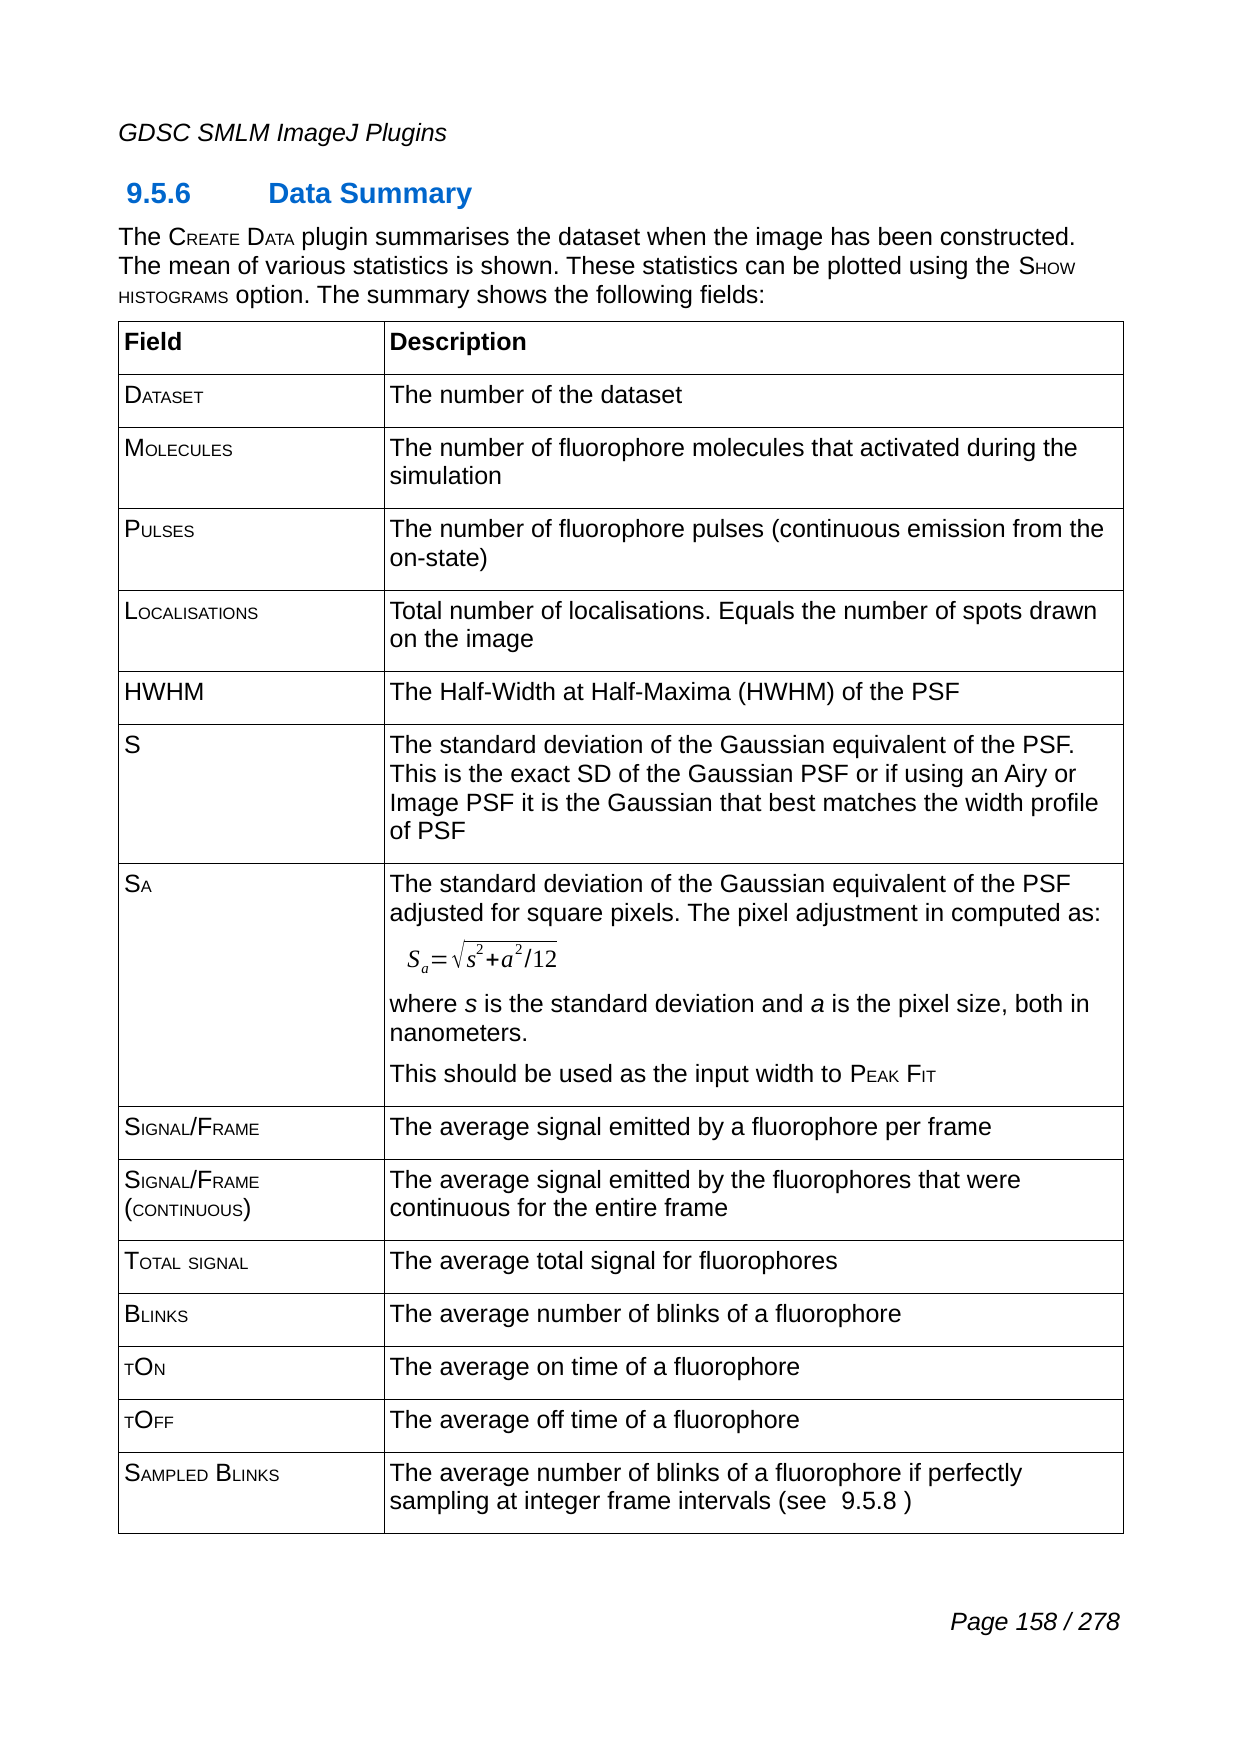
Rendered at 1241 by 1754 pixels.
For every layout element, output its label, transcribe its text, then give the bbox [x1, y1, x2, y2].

table_cell Signal/Frame [119, 1107, 384, 1159]
table_cell tOff [119, 1400, 384, 1452]
table_cell The average signal emitted by the fluorophores that were continuous for the entire frame [385, 1160, 1123, 1240]
table_cell The number of the dataset [385, 375, 1123, 427]
table_cell The average total signal for fluorophores [385, 1241, 1123, 1293]
table_cell Blinks [119, 1294, 384, 1346]
table_cell Sampled Blinks [119, 1453, 384, 1533]
table_cell Localisations [119, 591, 384, 671]
table_cell Total signal [119, 1241, 384, 1293]
table_cell HWHM [119, 672, 384, 724]
table_cell The standard deviation of the Gaussian equivalent of the PSF adjusted for square pixels. The pixel adjustment in computed as: where s is the standard deviation and a is the pixel size, both in nanometers. This should be used as the input width to Peak Fit [385, 864, 1123, 1106]
table_header Description [385, 322, 1123, 374]
table_cell Molecules [119, 428, 384, 508]
table_cell The number of fluorophore molecules that activated during the simulation [385, 428, 1123, 508]
subtitle Data Summary [118, 176, 1122, 210]
table_cell The standard deviation of the Gaussian equivalent of the PSF. This is the exact SD of the Gaussian PSF or if using an Airy or Image PSF it is the Gaussian that best matches the width profile of PSF [385, 725, 1123, 863]
table_cell The Half-Width at Half-Maxima (HWHM) of the PSF [385, 672, 1123, 724]
table_cell Sa [119, 864, 384, 1106]
table_cell The average on time of a fluorophore [385, 1347, 1123, 1399]
table_cell Signal/Frame (continuous) [119, 1160, 384, 1240]
table_cell Total number of localisations. Equals the number of spots drawn on the image [385, 591, 1123, 671]
table_cell The average number of blinks of a fluorophore [385, 1294, 1123, 1346]
table_cell The average signal emitted by a fluorophore per frame [385, 1107, 1123, 1159]
table_cell The average number of blinks of a fluorophore if perfectly sampling at integer frame intervals (see 9.5.8) [385, 1453, 1123, 1533]
text The Create Data plugin summarises the dataset when the image has been constructed. The mean of various statistics is shown. These statistics can be plotted using the Show histograms option. The summary shows the following fields: [118, 222, 1122, 309]
table_cell Dataset [119, 375, 384, 427]
table_header Field [119, 322, 384, 374]
table_cell S [119, 725, 384, 863]
table_cell tOn [119, 1347, 384, 1399]
table_cell The number of fluorophore pulses (continuous emission from the on-state) [385, 509, 1123, 590]
table_cell The average off time of a fluorophore [385, 1400, 1123, 1452]
table_cell Pulses [119, 509, 384, 590]
